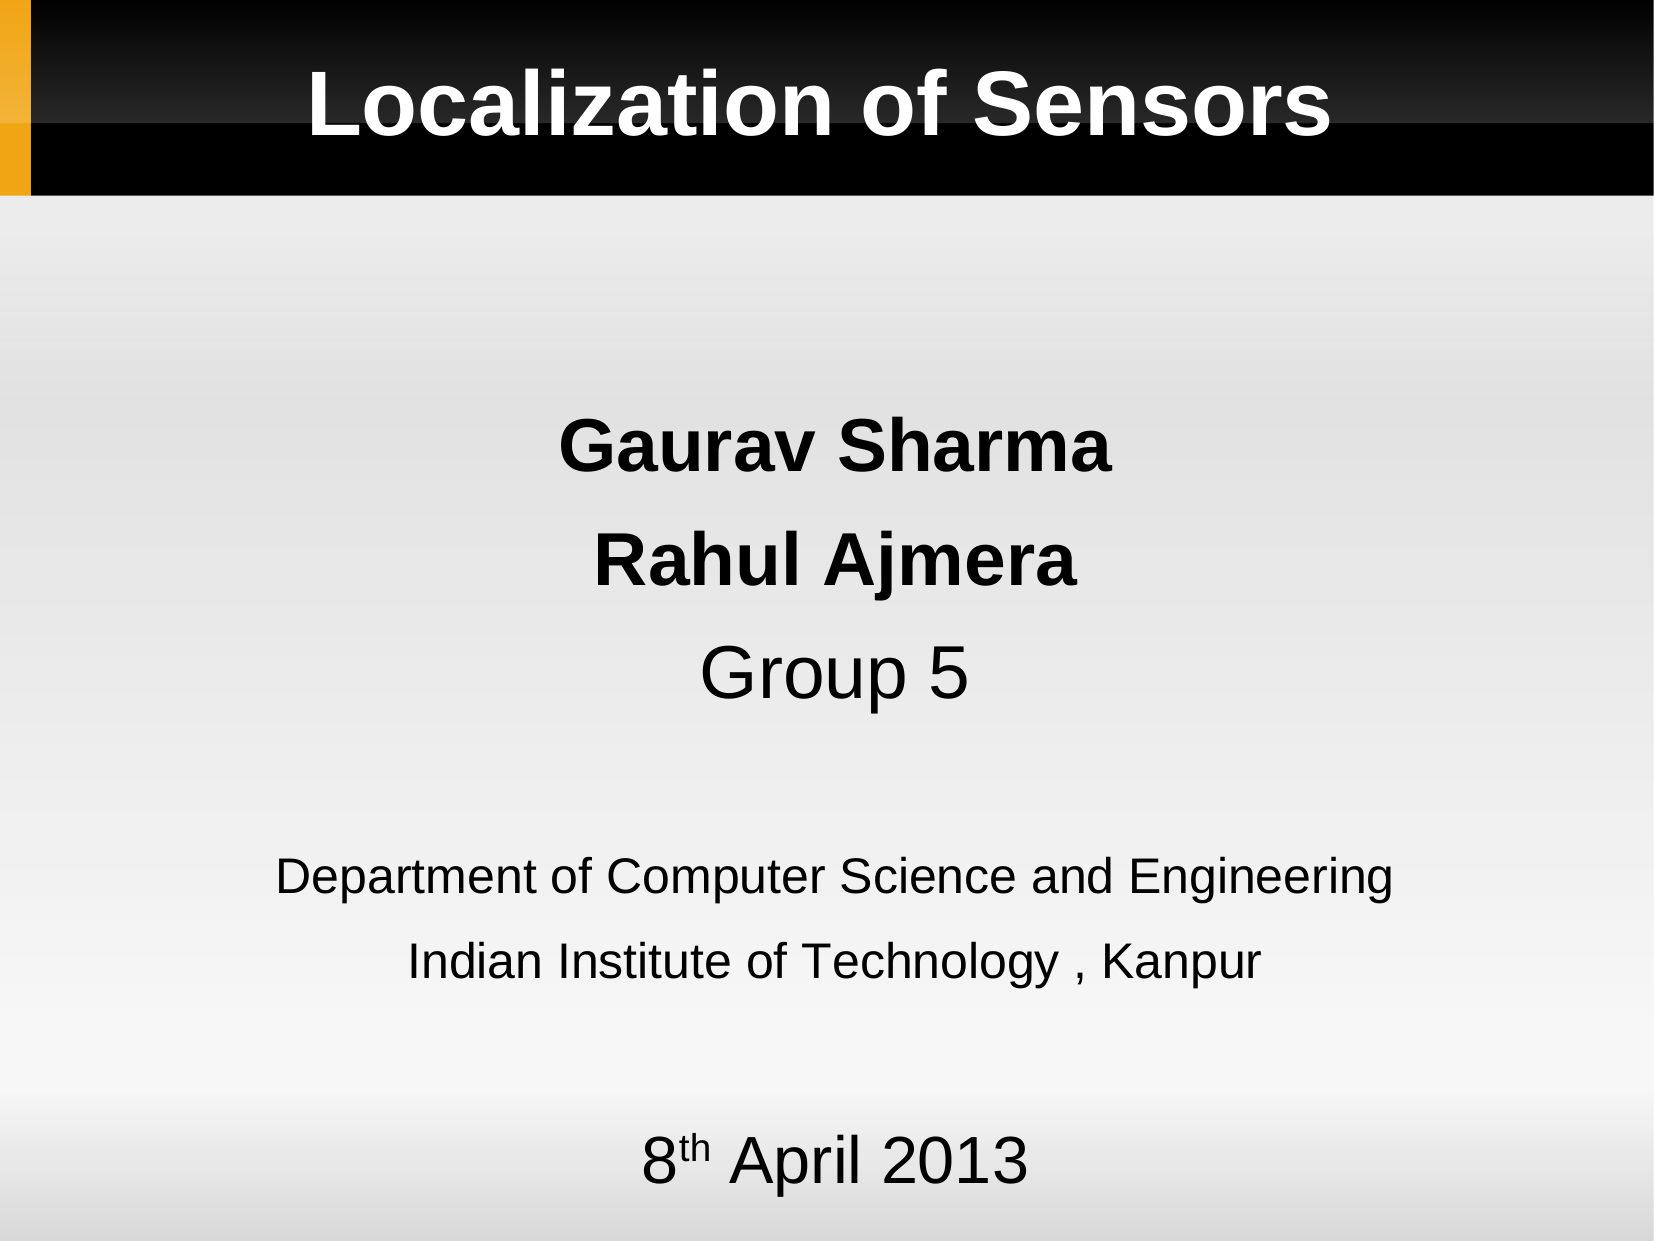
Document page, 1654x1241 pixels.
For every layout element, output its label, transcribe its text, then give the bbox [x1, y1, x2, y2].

title Localization of Sensors [76, 0, 1565, 208]
list Gaurav Sharma Rahul Ajmera Group 5 Department of Computer Science and Engineering Indian Institute of Technology , Kanpur 8th April 2013 [82, 290, 1571, 1201]
picture [0, 0, 1654, 1241]
